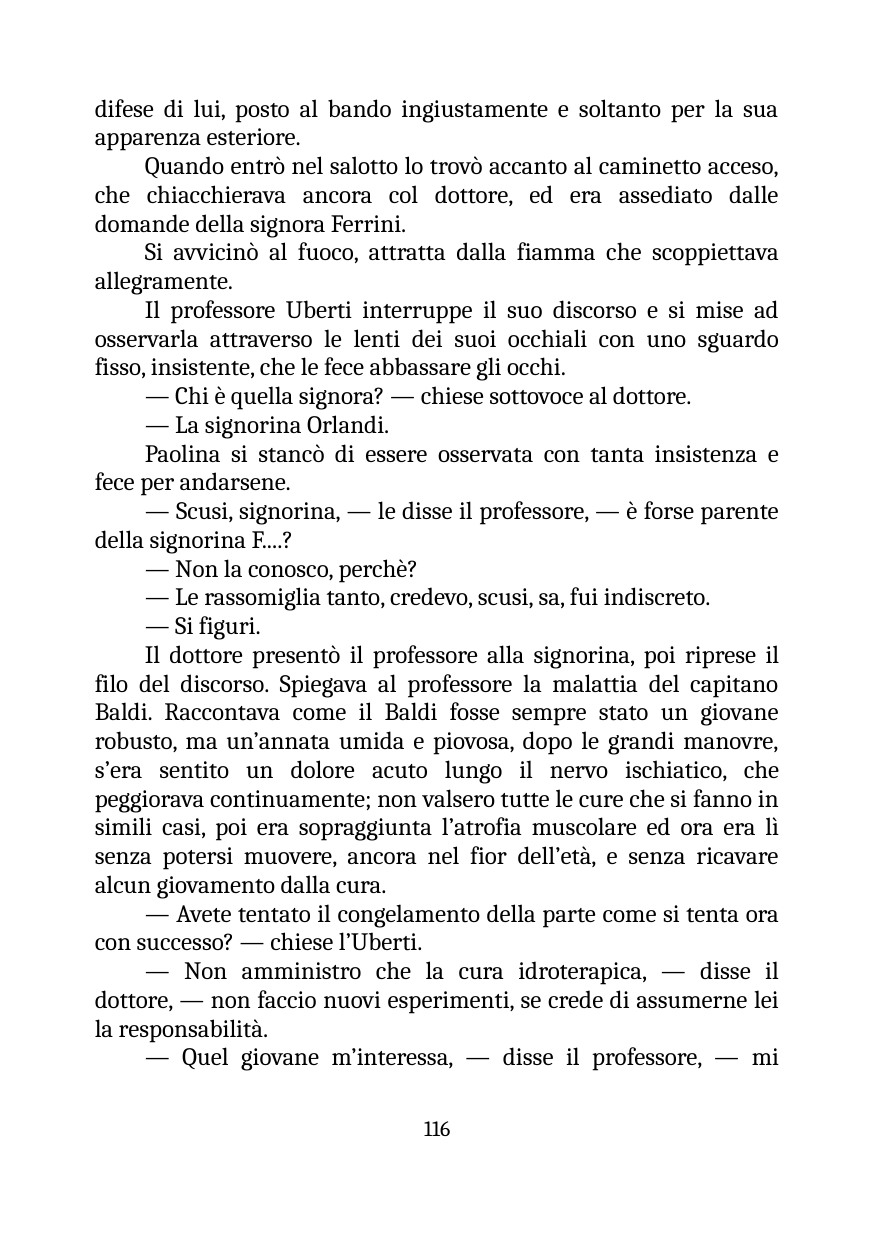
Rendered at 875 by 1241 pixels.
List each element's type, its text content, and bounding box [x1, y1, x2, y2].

text difese di lui, posto al bando ingiustamente e soltanto per la sua apparenza esteriore. [94, 94, 779, 152]
text Il dottore presentò il professore alla signorina, poi riprese il filo del discorso. Spiegava al professore la malattia del capitano Baldi. Raccontava come il Baldi fosse sempre stato un giovane robusto, ma un’annata umida e piovosa, dopo le grandi manovre, s’era sentito un dolore acuto lungo il nervo ischiatico, che peggiorava continuamente; non valsero tutte le cure che si fanno in simili casi, poi era sopraggiunta l’atrofia muscolare ed ora era lì senza potersi muovere, ancora nel fior dell’età, e senza ricavare alcun giovamento dalla cura. [94, 641, 779, 899]
text — Non la conosco, perchè? [94, 554, 779, 583]
text — Si figuri. [94, 612, 779, 641]
text — Le rassomiglia tanto, credevo, scusi, sa, fui indiscreto. [94, 583, 779, 612]
text Paolina si stancò di essere osservata con tanta insistenza e fece per andarsene. [94, 439, 779, 497]
text — La signorina Orlandi. [94, 411, 779, 439]
text — Scusi, signorina, — le disse il professore, — è forse parente della signorina F....? [94, 497, 779, 554]
text — Non amministro che la cura idroterapica, — disse il dottore, — non faccio nuovi esperimenti, se crede di assumerne lei la responsabilità. [94, 957, 779, 1043]
text Il professore Uberti interruppe il suo discorso e si mise ad osservarla attraverso le lenti dei suoi occhiali con uno sguardo fisso, insistente, che le fece abbassare gli occhi. [94, 296, 779, 382]
text Si avvicinò al fuoco, attratta dalla fiamma che scoppiettava allegramente. [94, 238, 779, 296]
text — Avete tentato il congelamento della parte come si tenta ora con successo? — chiese l’Uberti. [94, 899, 779, 957]
text — Chi è quella signora? — chiese sottovoce al dottore. [94, 382, 779, 411]
text — Quel giovane m’interessa, — disse il professore, — mi [94, 1043, 779, 1072]
text Quando entrò nel salotto lo trovò accanto al caminetto acceso, che chiacchierava ancora col dottore, ed era assediato dalle domande della signora Ferrini. [94, 152, 779, 238]
